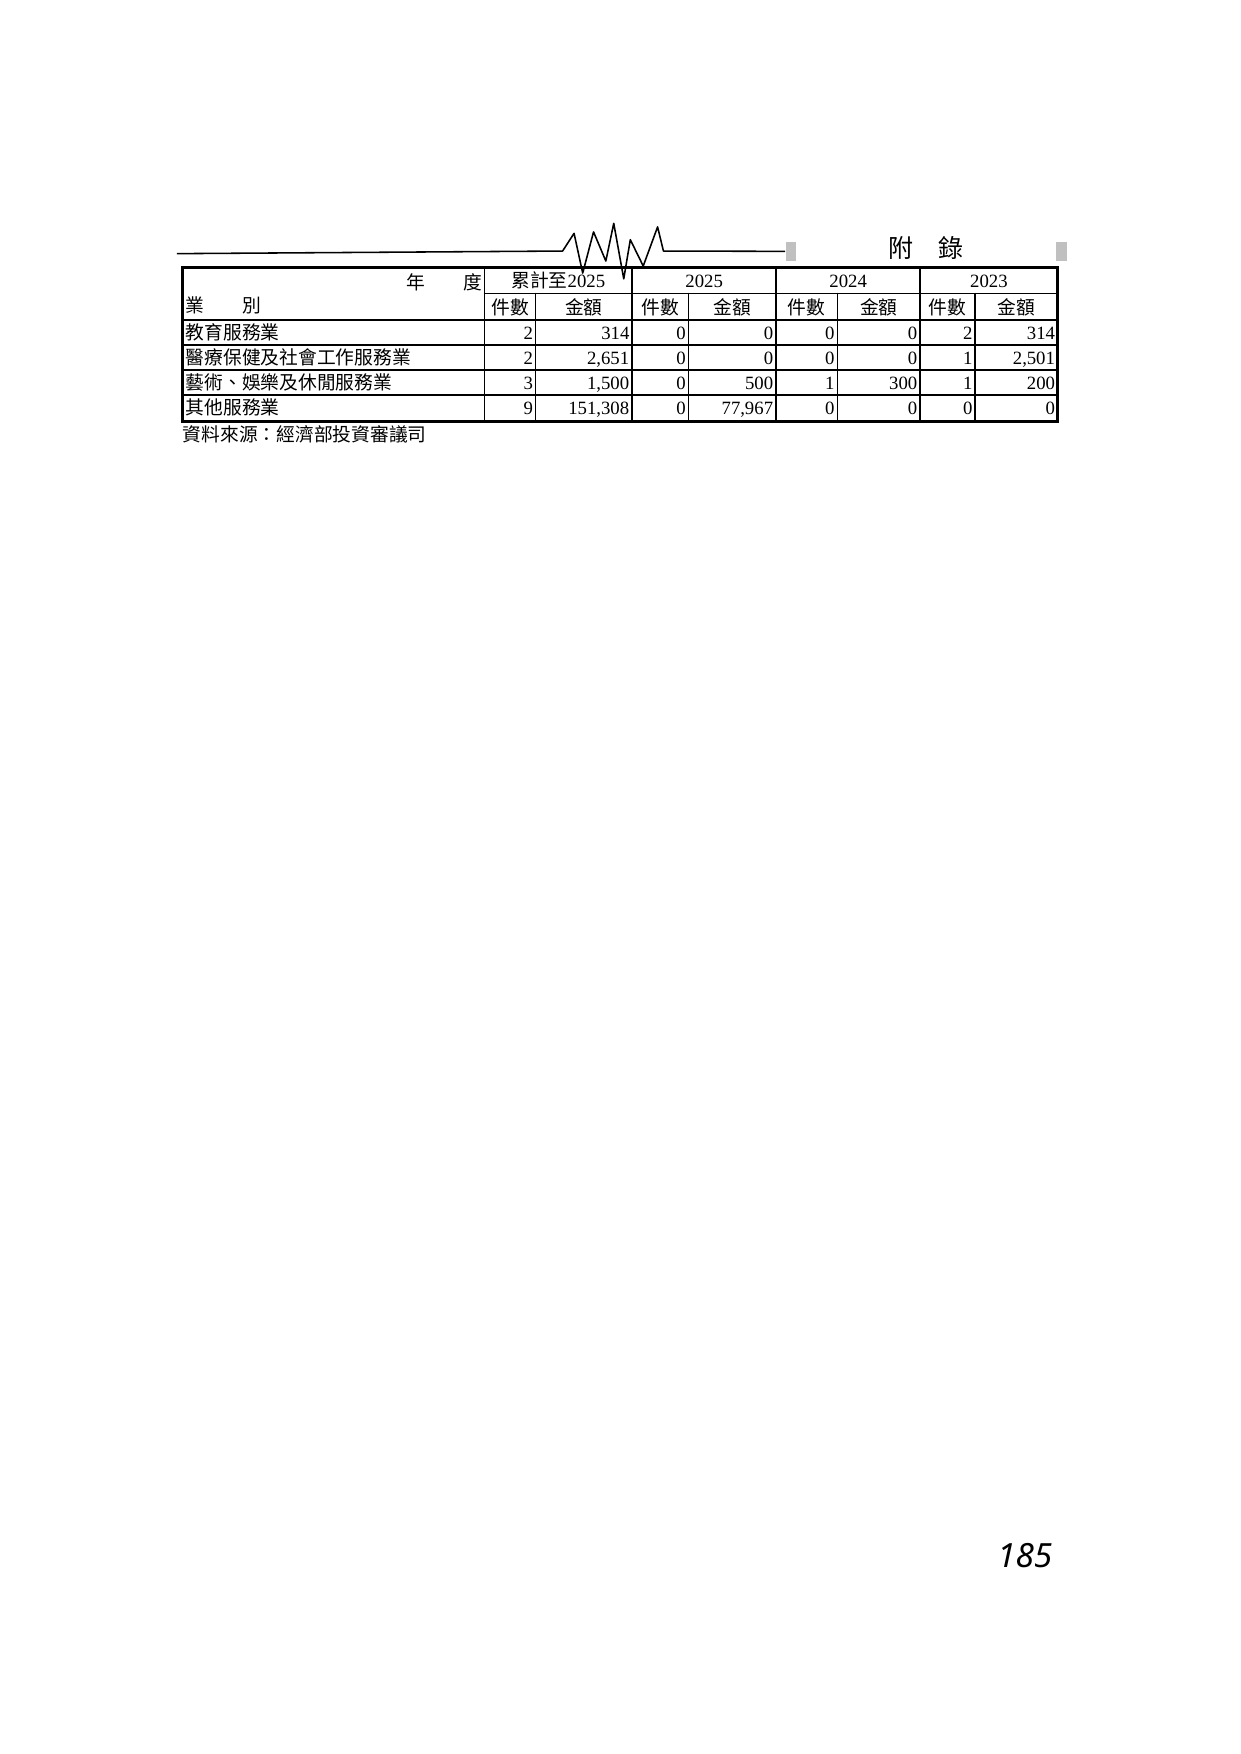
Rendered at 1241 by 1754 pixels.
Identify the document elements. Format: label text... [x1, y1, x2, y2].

table_cell 2 [485, 346, 535, 369]
table_cell 200 [976, 371, 1056, 394]
table_cell 教育服務業 [184, 321, 484, 344]
table_cell 其他服務業 [184, 396, 484, 419]
table_cell 2 [921, 321, 974, 344]
table_cell 件數 [777, 294, 837, 319]
table_cell 金額 [976, 294, 1056, 319]
table_cell 314 [536, 321, 631, 344]
table_cell 0 [777, 396, 837, 419]
table_cell 151,308 [536, 396, 631, 419]
text 資料來源：經濟部投資審議司 [183, 423, 1058, 446]
table_cell 件數 [921, 294, 974, 319]
table_header 2024 [777, 269, 919, 292]
table_cell 3 [485, 371, 535, 394]
table_cell 0 [633, 371, 688, 394]
table_header 累計至2025 [485, 269, 631, 292]
table_cell 金額 [838, 294, 919, 319]
table_cell 0 [689, 321, 775, 344]
table_cell 314 [976, 321, 1056, 344]
table_cell 0 [777, 321, 837, 344]
table_cell 0 [633, 346, 688, 369]
table_cell 500 [689, 371, 775, 394]
table_cell 0 [633, 321, 688, 344]
table_cell 1 [921, 346, 974, 369]
table_cell 0 [777, 346, 837, 369]
table_cell 300 [838, 371, 919, 394]
table_cell 77,967 [689, 396, 775, 419]
table_cell 0 [976, 396, 1056, 419]
table_cell 2 [485, 321, 535, 344]
table_cell 0 [838, 396, 919, 419]
table_cell 1,500 [536, 371, 631, 394]
table_cell 金額 [536, 294, 631, 319]
table_cell 9 [485, 396, 535, 419]
table_cell 0 [838, 346, 919, 369]
table_cell 0 [689, 346, 775, 369]
table_cell 2,501 [976, 346, 1056, 369]
table_cell 件數 [485, 294, 535, 319]
table_cell 藝術、娛樂及休閒服務業 [184, 371, 484, 394]
table_cell 1 [921, 371, 974, 394]
table_cell 醫療保健及社會工作服務業 [184, 346, 484, 369]
table_cell 0 [838, 321, 919, 344]
table_cell 件數 [633, 294, 688, 319]
table_header 2025 [633, 269, 775, 292]
table_cell 2,651 [536, 346, 631, 369]
table_cell 0 [633, 396, 688, 419]
table_cell 金額 [689, 294, 775, 319]
table_header 年 度 業 別 [184, 269, 484, 319]
table_cell 1 [777, 371, 837, 394]
table_cell 0 [921, 396, 974, 419]
table_header 2023 [921, 269, 1056, 292]
